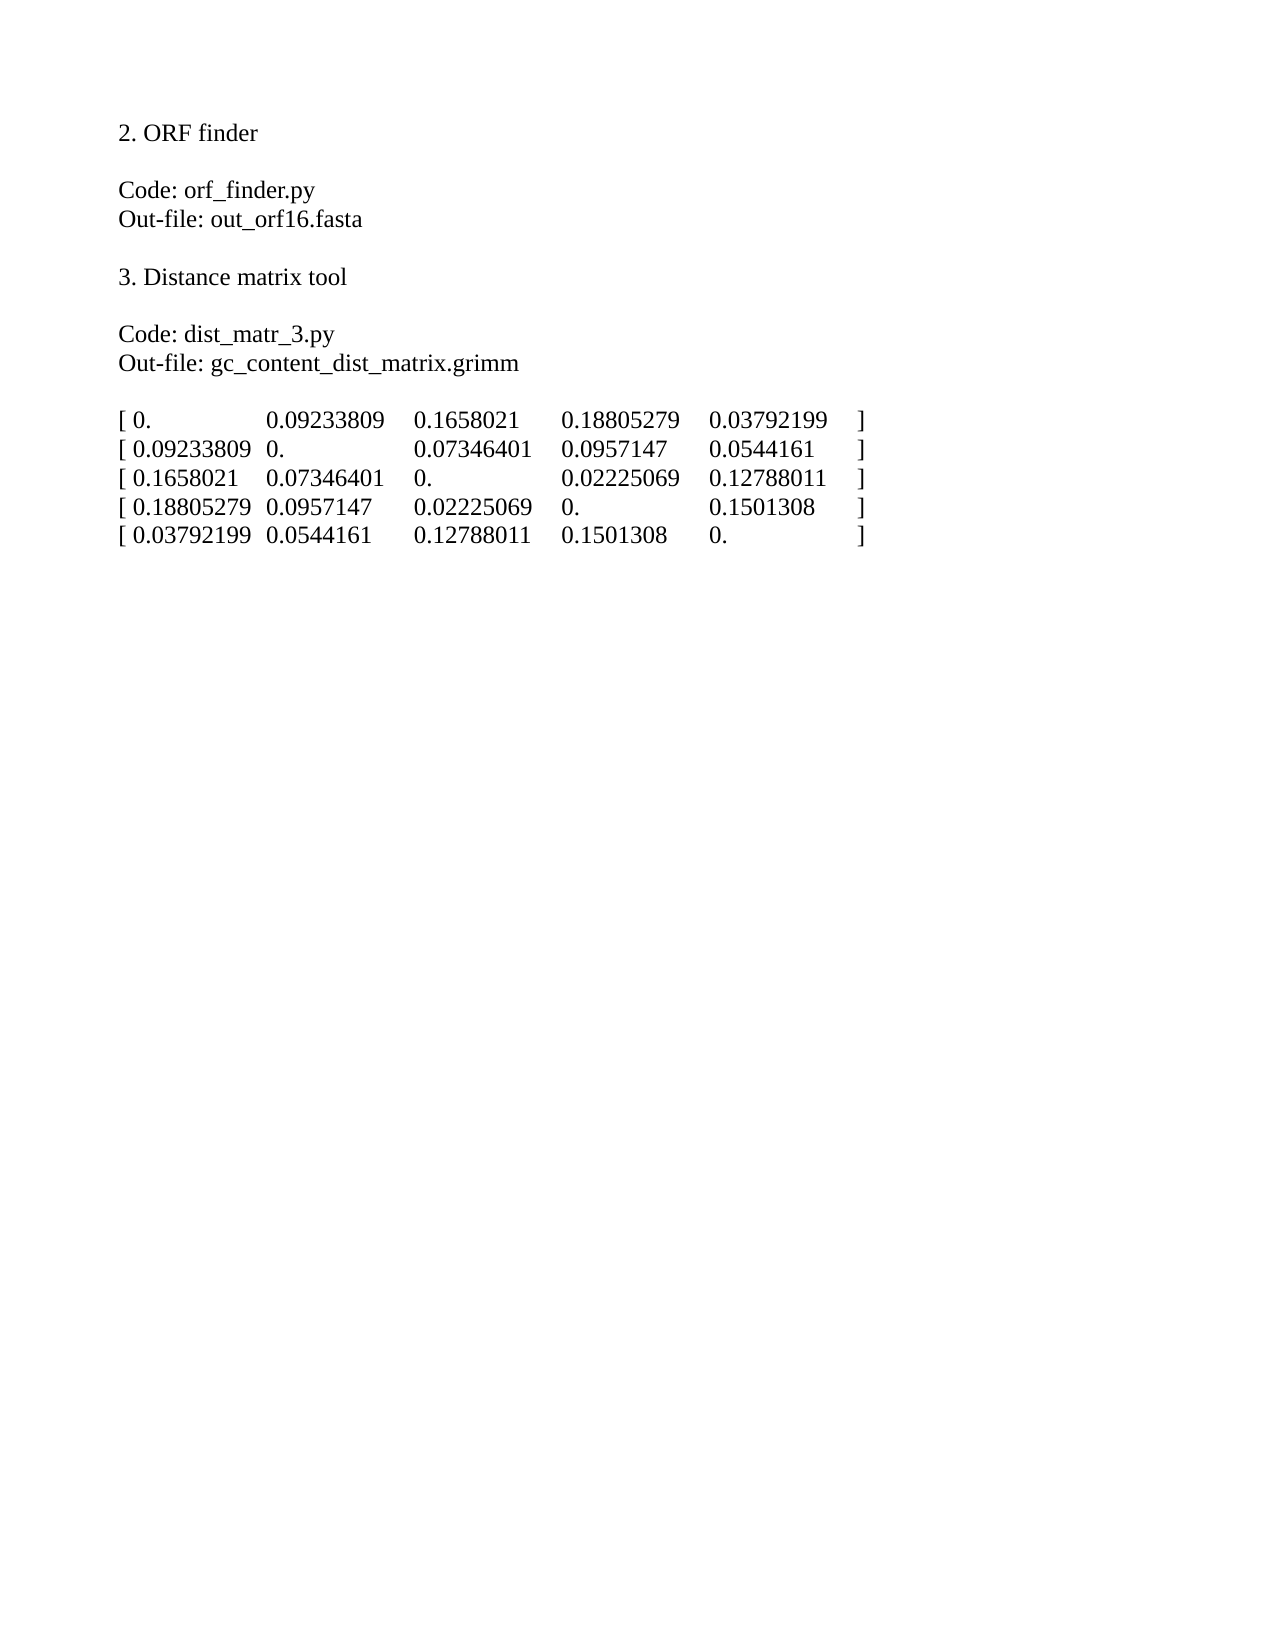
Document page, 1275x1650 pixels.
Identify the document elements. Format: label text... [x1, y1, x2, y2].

text Out-file: out_orf16.fasta [118, 204, 1157, 233]
text Code: dist_matr_3.py [118, 319, 1157, 348]
text [ 0.03792199 0.0544161 0.12788011 0.1501308 0. ] [118, 521, 1157, 549]
text [ 0. 0.09233809 0.1658021 0.18805279 0.03792199 ] [118, 406, 1157, 434]
text [ 0.1658021 0.07346401 0. 0.02225069 0.12788011 ] [118, 463, 1157, 492]
text 3. Distance matrix tool [118, 262, 1157, 291]
text 2. ORF finder [118, 118, 1157, 147]
text Code: orf_finder.py [118, 176, 1157, 204]
text [ 0.18805279 0.0957147 0.02225069 0. 0.1501308 ] [118, 492, 1157, 521]
text Out-file: gc_content_dist_matrix.grimm [118, 348, 1157, 377]
text [ 0.09233809 0. 0.07346401 0.0957147 0.0544161 ] [118, 434, 1157, 463]
